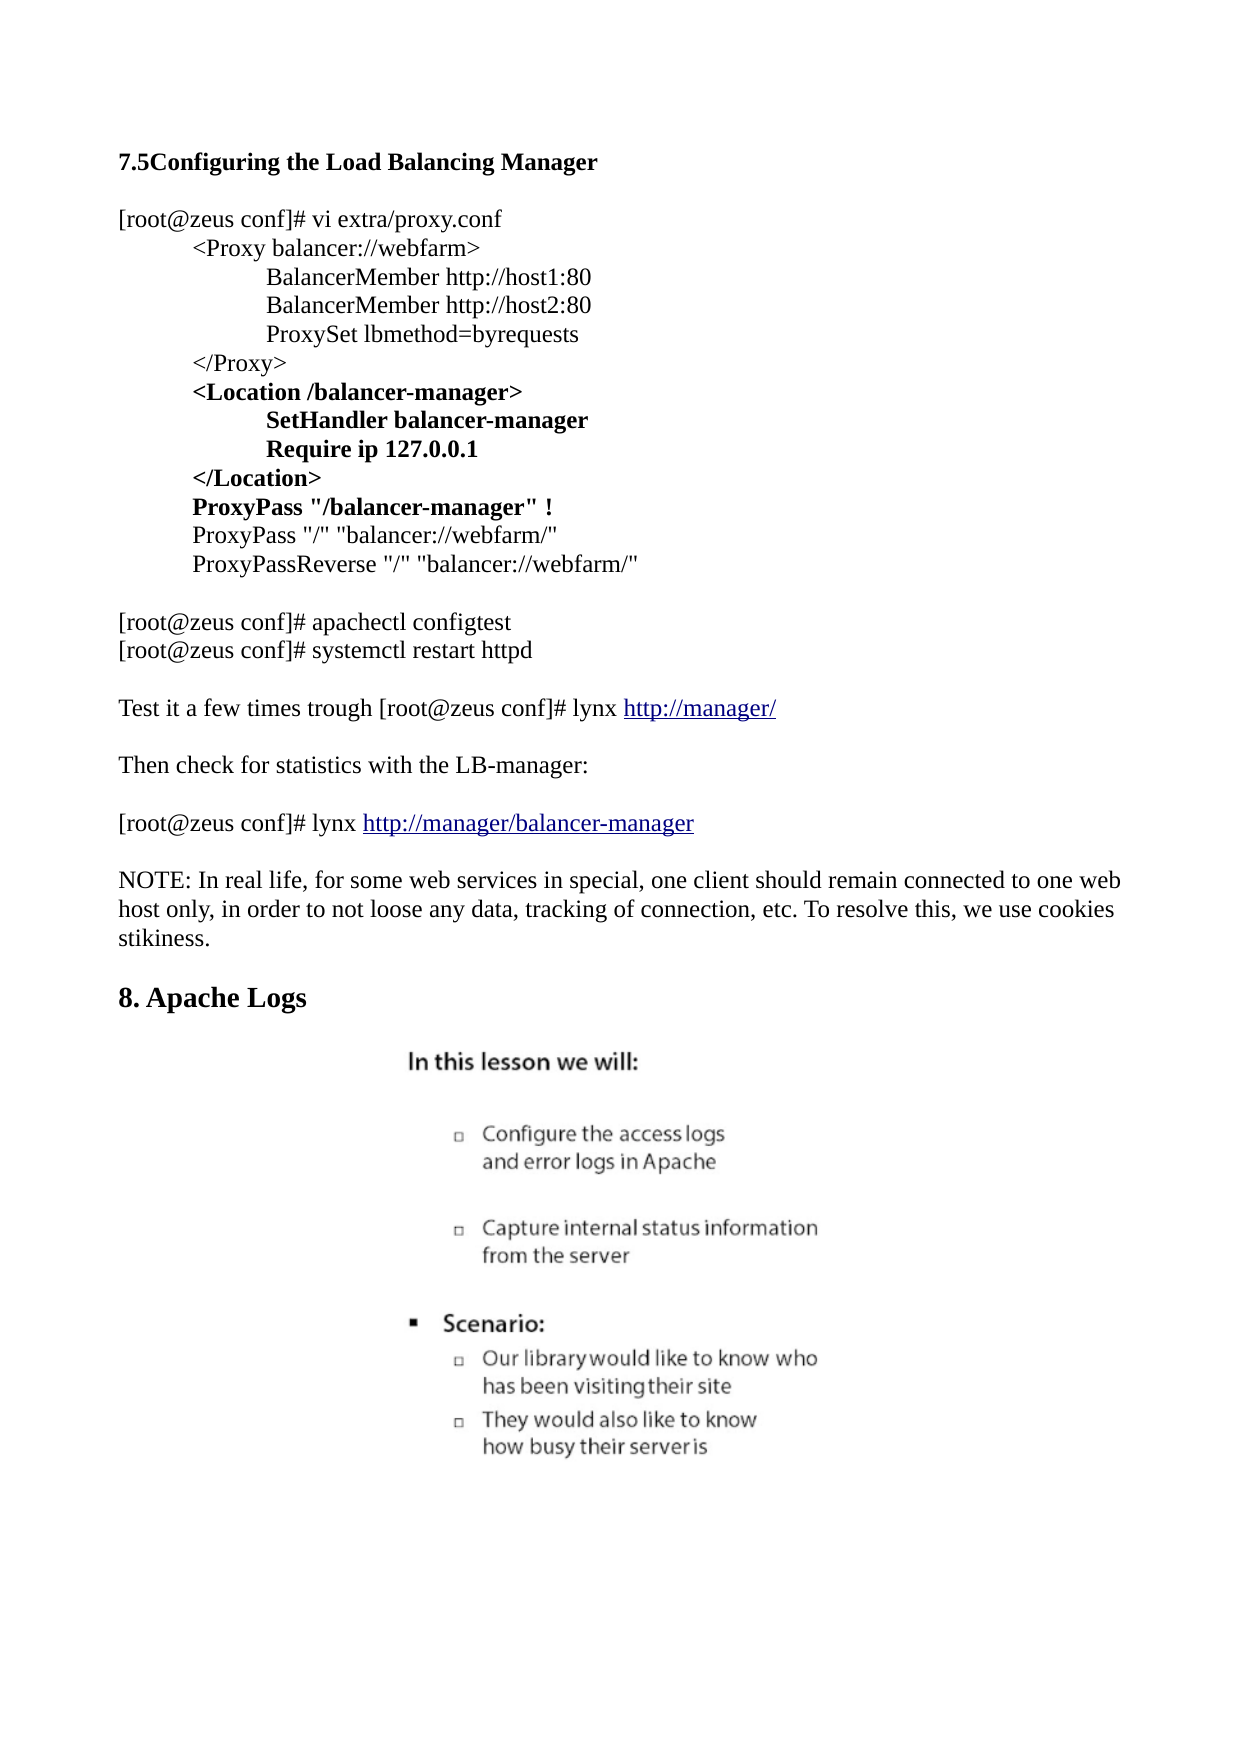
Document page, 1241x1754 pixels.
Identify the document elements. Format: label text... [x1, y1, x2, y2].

text ProxySet lbmethod=byrequests [118, 319, 1122, 348]
text 7.5Configuring the Load Balancing Manager [118, 147, 1122, 176]
text [root@zeus conf]# systemctl restart httpd [118, 636, 1122, 664]
text Then check for statistics with the LB-manager: [118, 751, 1122, 779]
picture [396, 1042, 844, 1476]
text BalancerMember http://host2:80 [118, 291, 1122, 319]
text <Location /balancer-manager> [118, 377, 1122, 406]
text SetHandler balancer-manager [118, 406, 1122, 434]
text </Proxy> [118, 348, 1122, 377]
text ProxyPassReverse "/" "balancer://webfarm/" [118, 549, 1122, 578]
text ProxyPass "/balancer-manager" ! [118, 492, 1122, 521]
text [root@zeus conf]# vi extra/proxy.conf [118, 204, 1122, 233]
text [root@zeus conf]# lynx http://manager/balancer-manager [118, 808, 1122, 837]
text [root@zeus conf]# apachectl configtest [118, 607, 1122, 636]
text Require ip 127.0.0.1 [118, 434, 1122, 463]
text Test it a few times trough [root@zeus conf]# lynx http://manager/ [118, 693, 1122, 722]
text BalancerMember http://host1:80 [118, 262, 1122, 291]
text ProxyPass "/" "balancer://webfarm/" [118, 521, 1122, 549]
text NOTE: In real life, for some web services in special, one client should remain connected to one web host only, in order to not loose any data, tracking of connection, etc. To resolve this, we use cookies stikiness. [118, 866, 1122, 952]
text <Proxy balancer://webfarm> [118, 233, 1122, 262]
text </Location> [118, 463, 1122, 492]
text 8. Apache Logs [118, 981, 1122, 1014]
